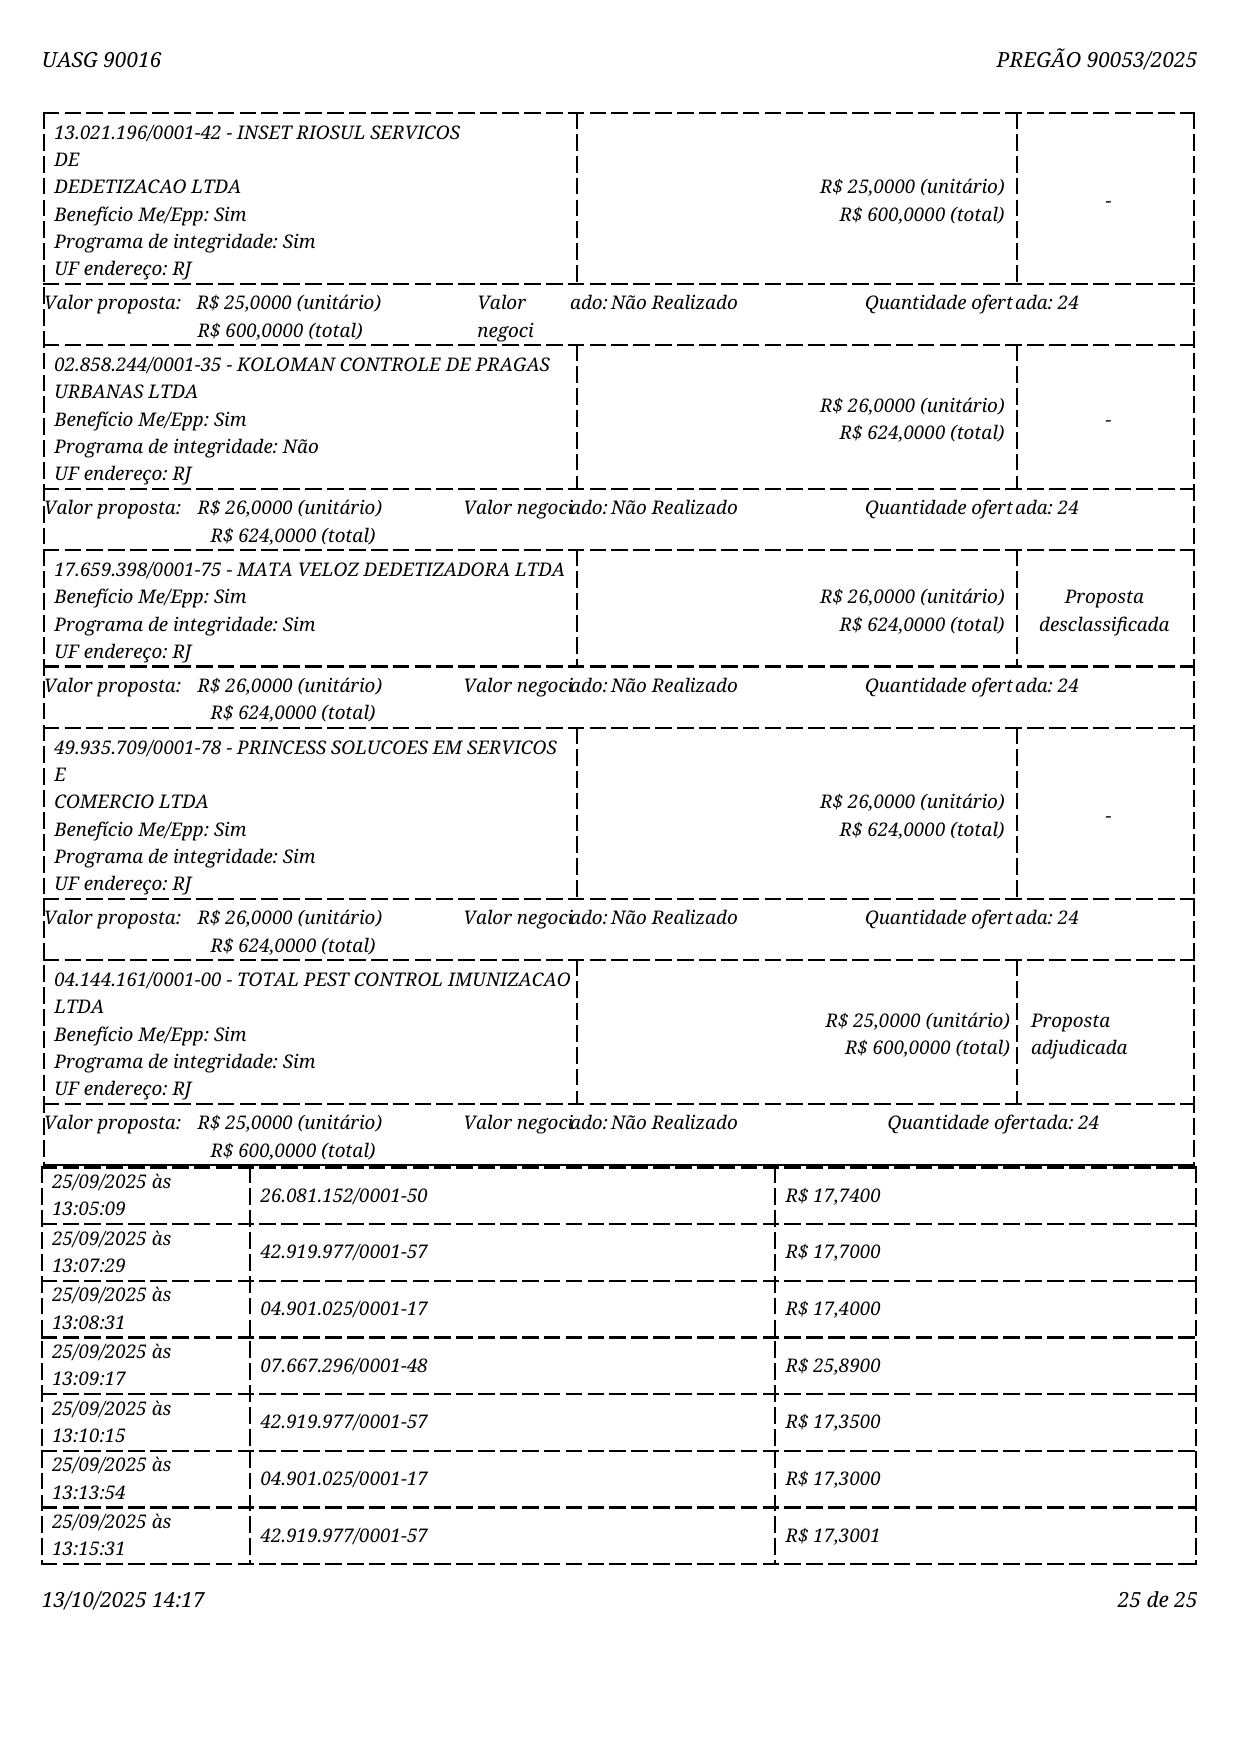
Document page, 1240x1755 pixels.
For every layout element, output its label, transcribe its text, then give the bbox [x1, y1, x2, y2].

table_cell 04.144.161/0001-00 - TOTAL PEST CONTROL IMUNIZACAO LTDA Benefício Me/Epp: Sim Programa de integridade: Sim UF endereço: RJ [44, 959, 577, 1103]
table_cell 04.901.025/0001-17 [250, 1450, 775, 1506]
table_cell [1101, 283, 1194, 344]
table_cell 49.935.709/0001-78 - PRINCESS SOLUCOES EM SERVICOS E COMERCIO LTDA Benefício Me/Epp: Sim Programa de integridade: Sim UF endereço: RJ [44, 727, 577, 898]
table_cell - [1101, 727, 1194, 898]
table_cell R$ 17,7000 [775, 1223, 1196, 1280]
table_cell Valor negoci [477, 283, 577, 344]
table_cell ado: Não Realizado [577, 1103, 787, 1164]
table_cell [577, 959, 787, 1103]
table_header 25/09/2025 às 13:05:09 [42, 1166, 250, 1223]
table_cell 07.667.296/0001-48 [250, 1336, 775, 1393]
table_cell R$ 25,8900 [775, 1336, 1196, 1393]
table_cell R$ 17,3500 [775, 1393, 1196, 1450]
table_header R$ 17,7400 [775, 1166, 1196, 1223]
table_cell 25/09/2025 às 13:15:31 [42, 1506, 250, 1563]
table_cell ada: 24 [1017, 665, 1194, 727]
table_header [577, 112, 787, 283]
table_header 26.081.152/0001-50 [250, 1166, 775, 1223]
table_header R$ 25,0000 (unitário) R$ 600,0000 (total) [788, 112, 1017, 283]
table_cell 25/09/2025 às 13:13:54 [42, 1450, 250, 1506]
table_cell ado: Não Realizado [577, 283, 787, 344]
table_cell 25/09/2025 às 13:10:15 [42, 1393, 250, 1450]
table_cell Quantidade ofert [788, 665, 1017, 727]
table_header 13.021.196/0001-42 - INSET RIOSUL SERVICOS DE DEDETIZACAO LTDA Benefício Me/Epp: Sim Programa de integridade: Sim UF endereço: RJ [44, 112, 477, 283]
table_cell [1017, 727, 1101, 898]
table_cell [577, 344, 787, 488]
table_cell Quantidade ofert [788, 488, 1017, 549]
table_cell [1101, 488, 1194, 549]
table_cell R$ 26,0000 (unitário) R$ 624,0000 (total) [788, 549, 1017, 665]
table_cell 25/09/2025 às 13:09:17 [42, 1336, 250, 1393]
table_cell Valor proposta: R$ 25,0000 (unitário) R$ 600,0000 (total) [44, 283, 477, 344]
table_cell [1017, 344, 1101, 488]
table_cell R$ 25,0000 (unitário) R$ 600,0000 (total) [788, 959, 1017, 1103]
table_cell Quantidade ofertada: 24 [788, 1103, 1194, 1164]
table_cell ada: 24 [1017, 283, 1101, 344]
table_cell Valor proposta: R$ 26,0000 (unitário) Valor negoci R$ 624,0000 (total) [44, 488, 577, 549]
table_header [477, 112, 577, 283]
table_cell 25/09/2025 às 13:07:29 [42, 1223, 250, 1280]
table_header - [1101, 112, 1194, 283]
table_header [1017, 112, 1101, 283]
table_cell R$ 17,3000 [775, 1450, 1196, 1506]
table_cell 42.919.977/0001-57 [250, 1393, 775, 1450]
table_cell 42.919.977/0001-57 [250, 1506, 775, 1563]
table_cell Quantidade ofert [788, 898, 1017, 959]
table_cell ada: 24 [1017, 488, 1101, 549]
table_cell - [1101, 344, 1194, 488]
table_cell 04.901.025/0001-17 [250, 1280, 775, 1336]
table_cell [577, 727, 787, 898]
table_cell Proposta desclassificada [1017, 549, 1194, 665]
table_cell ada: 24 [1017, 898, 1101, 959]
table_cell Proposta adjudicada [1017, 959, 1194, 1103]
table_cell ado: Não Realizado [577, 488, 787, 549]
table_cell [577, 549, 787, 665]
table_cell ado: Não Realizado [577, 898, 787, 959]
table_cell [1101, 898, 1194, 959]
table_cell Quantidade ofert [788, 283, 1017, 344]
table_cell ado: Não Realizado [577, 665, 787, 727]
table_cell 02.858.244/0001-35 - KOLOMAN CONTROLE DE PRAGAS URBANAS LTDA Benefício Me/Epp: Sim Programa de integridade: Não UF endereço: RJ [44, 344, 577, 488]
table_cell 17.659.398/0001-75 - MATA VELOZ DEDETIZADORA LTDA Benefício Me/Epp: Sim Programa de integridade: Sim UF endereço: RJ [44, 549, 577, 665]
table_cell Valor proposta: R$ 26,0000 (unitário) Valor negoci R$ 624,0000 (total) [44, 665, 577, 727]
table_cell R$ 26,0000 (unitário) R$ 624,0000 (total) [788, 344, 1017, 488]
table_cell Valor proposta: R$ 25,0000 (unitário) Valor negoci R$ 600,0000 (total) [44, 1103, 577, 1164]
table_cell R$ 17,4000 [775, 1280, 1196, 1336]
table_cell 42.919.977/0001-57 [250, 1223, 775, 1280]
table_cell R$ 26,0000 (unitário) R$ 624,0000 (total) [788, 727, 1017, 898]
table_cell Valor proposta: R$ 26,0000 (unitário) Valor negoci R$ 624,0000 (total) [44, 898, 577, 959]
table_cell 25/09/2025 às 13:08:31 [42, 1280, 250, 1336]
table_cell R$ 17,3001 [775, 1506, 1196, 1563]
